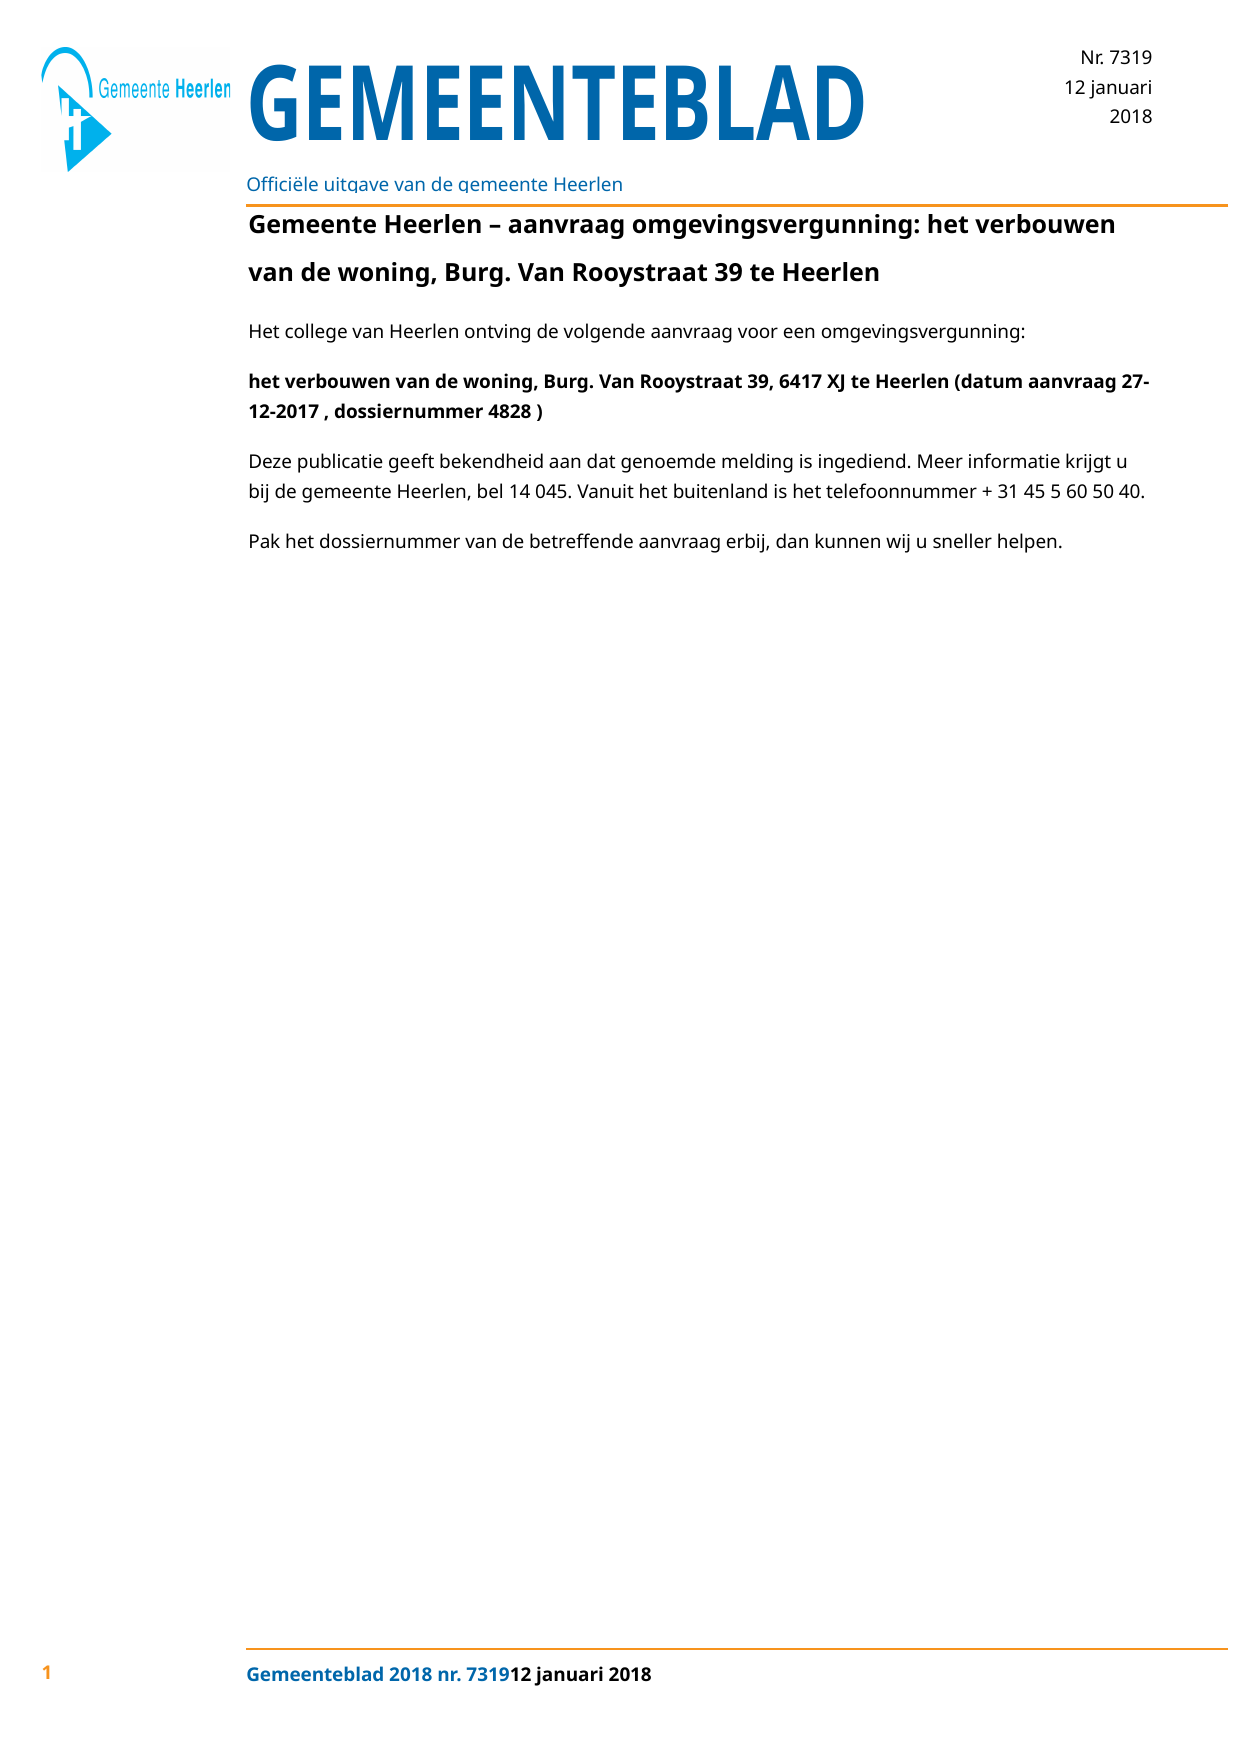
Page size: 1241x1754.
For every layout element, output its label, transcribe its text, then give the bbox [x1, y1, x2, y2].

text Pak het dossiernummer van de betreffende aanvraag erbij, dan kunnen wij u sneller helpen. [248, 528, 1152, 554]
picture [41, 47, 231, 172]
text Het college van Heerlen ontving de volgende aanvraag voor een omgevingsvergunning: [248, 318, 1152, 344]
text het verbouwen van de woning, Burg. Van Rooystraat 39, 6417 XJ te Heerlen (datum aanvraag 27-12-2017 , dossiernummer 4828 ) [248, 368, 1152, 424]
picture [41, 47, 58, 70]
text Deze publicatie geeft bekendheid aan dat genoemde melding is ingediend. Meer informatie krijgt u bij de gemeente Heerlen, bel 14 045. Vanuit het buitenland is het telefoonnummer + 31 45 5 60 50 40. [248, 448, 1152, 504]
text Gemeente Heerlen – aanvraag omgevingsvergunning: het verbouwen van de woning, Burg. Van Rooystraat 39 te Heerlen [248, 207, 1152, 288]
